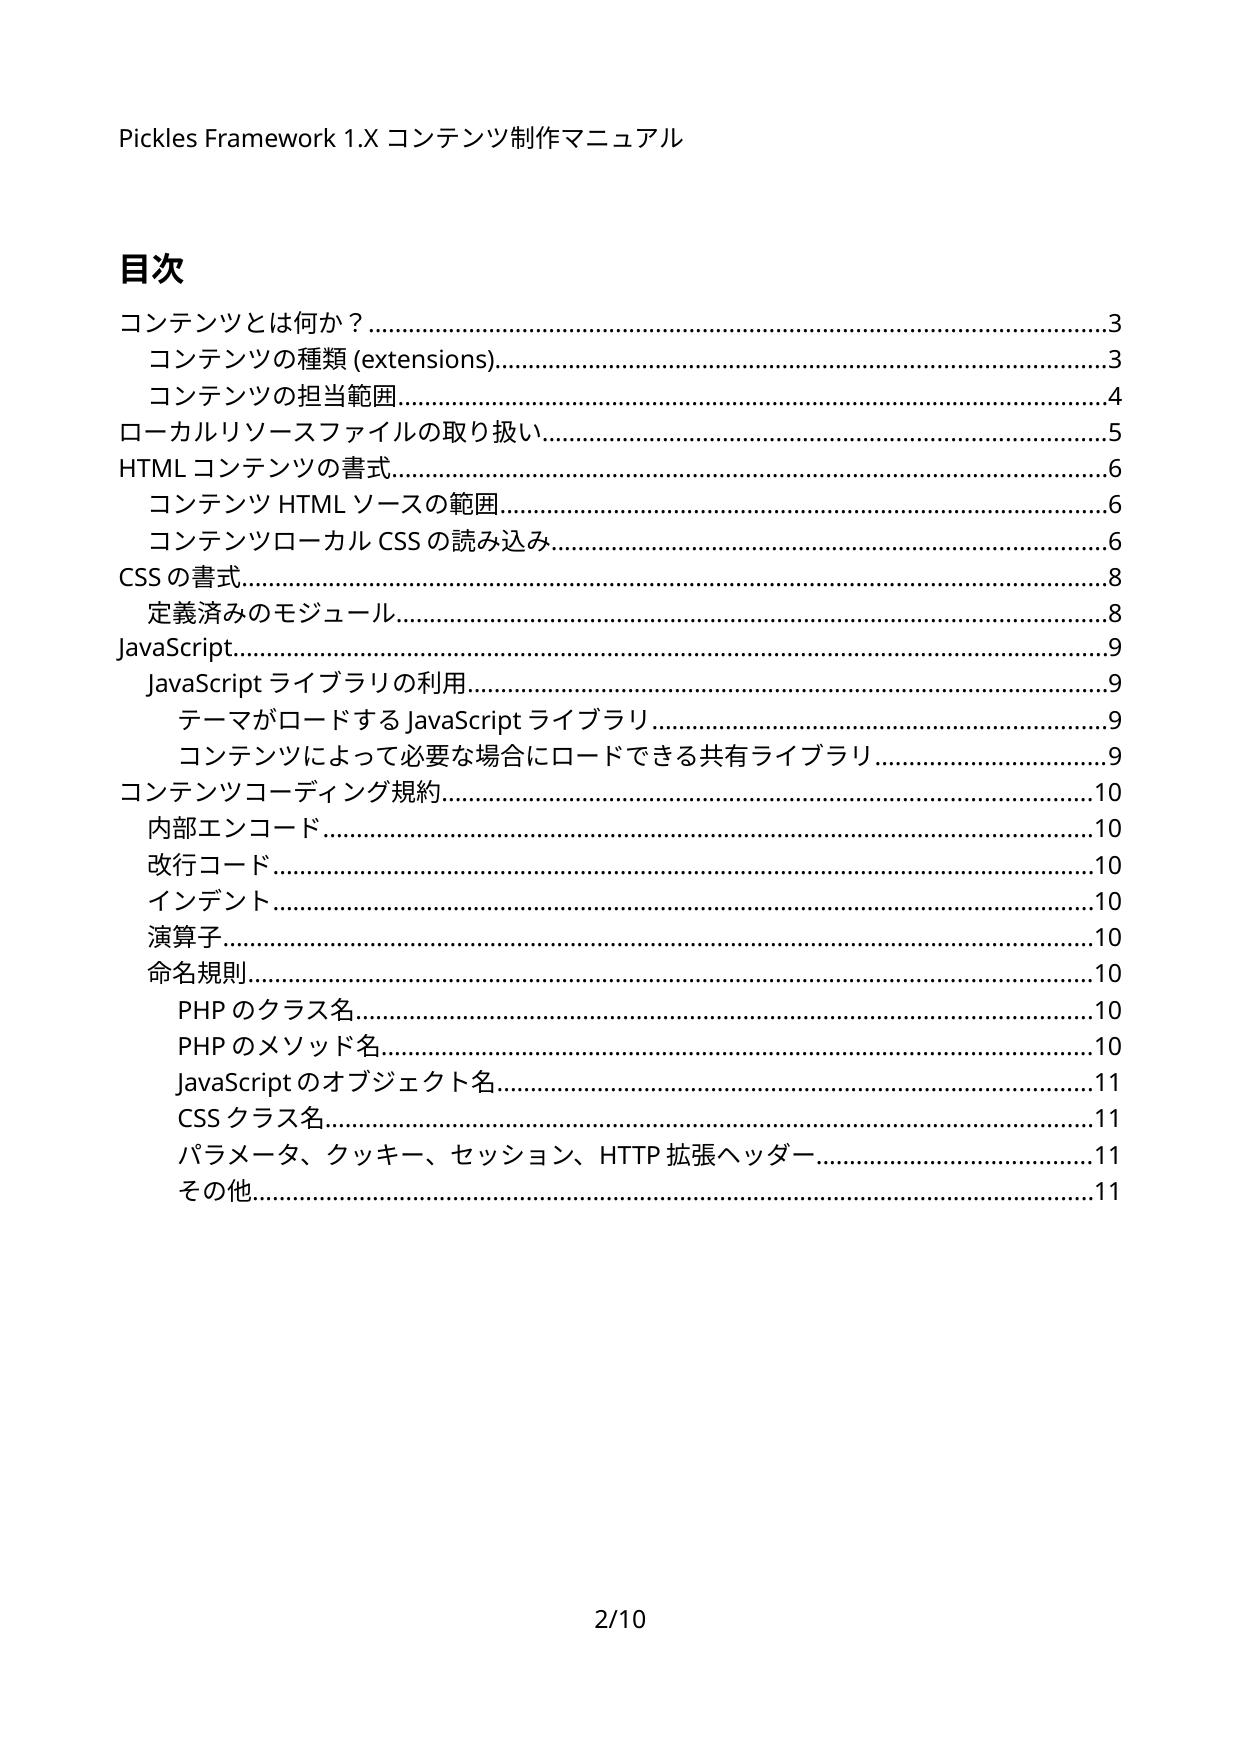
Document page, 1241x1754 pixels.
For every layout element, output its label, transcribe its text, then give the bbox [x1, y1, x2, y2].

text PHPのクラス名 10 [177, 990, 1122, 1026]
text コンテンツの種類 (extensions) 3 [148, 340, 1122, 376]
text コンテンツとは何か？ 3 [118, 304, 1122, 340]
text JavaScriptライブラリの利用 9 [148, 664, 1122, 700]
text その他 11 [177, 1171, 1122, 1208]
text コンテンツローカルCSSの読み込み 6 [148, 521, 1122, 557]
text JavaScriptのオブジェクト名 11 [177, 1063, 1122, 1099]
text コンテンツHTMLソースの範囲 6 [148, 485, 1122, 521]
text HTMLコンテンツの書式 6 [118, 449, 1122, 485]
subtitle 目次 [118, 243, 1122, 291]
text 定義済みのモジュール 8 [148, 594, 1122, 630]
text インデント 10 [148, 881, 1122, 918]
text コンテンツコーディング規約 10 [118, 773, 1122, 809]
text パラメータ、クッキー、セッション、HTTP拡張ヘッダー 11 [177, 1135, 1122, 1171]
text テーマがロードするJavaScriptライブラリ 9 [177, 700, 1122, 736]
text ローカルリソースファイルの取り扱い 5 [118, 412, 1122, 449]
text 命名規則 10 [148, 954, 1122, 990]
text CSSクラス名 11 [177, 1099, 1122, 1135]
text 内部エンコード 10 [148, 809, 1122, 845]
text JavaScript 9 [118, 630, 1122, 664]
text PHPのメソッド名 10 [177, 1026, 1122, 1063]
text コンテンツの担当範囲 4 [148, 376, 1122, 412]
text コンテンツによって必要な場合にロードできる共有ライブラリ 9 [177, 736, 1122, 773]
text 演算子 10 [148, 918, 1122, 954]
text CSSの書式 8 [118, 557, 1122, 594]
text 改行コード 10 [148, 845, 1122, 881]
